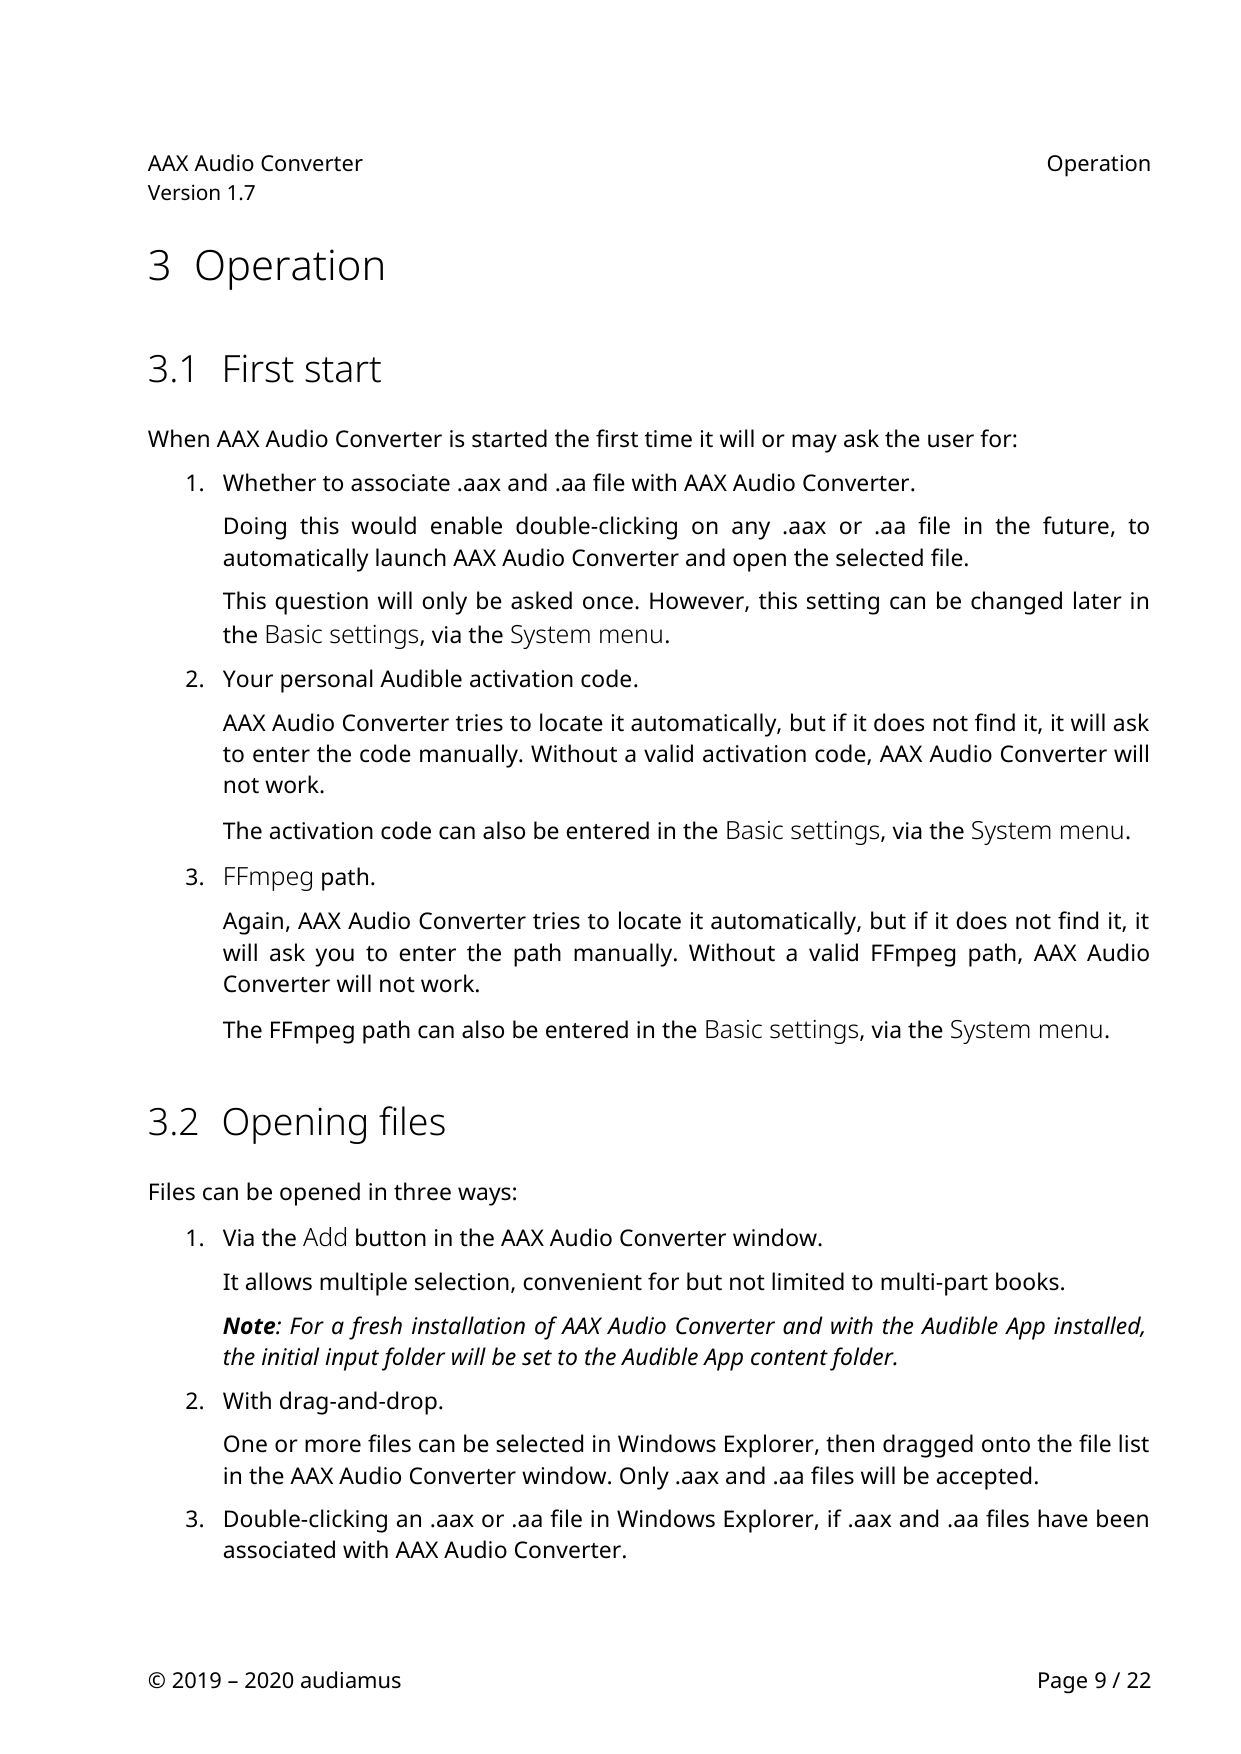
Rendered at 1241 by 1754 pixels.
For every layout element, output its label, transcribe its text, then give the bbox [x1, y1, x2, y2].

list The FFmpeg path can also be entered in the Basic settings, via the System menu. [185, 1011, 1152, 1045]
list Note: For a fresh installation of AAX Audio Converter and with the Audible App installed, the initial input folder will be set to the Audible App content folder. [185, 1310, 1152, 1372]
list Doing this would enable double-clicking on any .aax or .aa file in the future, to automatically launch AAX Audio Converter and open the selected file. [185, 510, 1152, 573]
subtitle Operation [148, 235, 1152, 292]
list Whether to associate .aax and .aa file with AAX Audio Converter. [185, 467, 1152, 498]
list FFmpeg path. [185, 859, 1152, 893]
text Files can be opened in three ways: [148, 1176, 1152, 1207]
list Double-clicking an .aax or .aa file in Windows Explorer, if .aax and .aa files have been associated with AAX Audio Converter. [185, 1503, 1152, 1566]
text When AAX Audio Converter is started the first time it will or may ask the user for: [148, 423, 1152, 454]
list The activation code can also be entered in the Basic settings, via the System menu. [185, 813, 1152, 847]
list With drag-and-drop. [185, 1385, 1152, 1416]
list It allows multiple selection, convenient for but not limited to multi-part books. [185, 1266, 1152, 1297]
list This question will only be asked once. However, this setting can be changed later in the Basic settings, via the System menu. [185, 585, 1152, 650]
list Again, AAX Audio Converter tries to locate it automatically, but if it does not find it, it will ask you to enter the path manually. Without a valid FFmpeg path, AAX Audio Converter will not work. [185, 905, 1152, 999]
list One or more files can be selected in Windows Explorer, then dragged onto the file list in the AAX Audio Converter window. Only .aax and .aa files will be accepted. [185, 1428, 1152, 1491]
list AAX Audio Converter tries to locate it automatically, but if it does not find it, it will ask to enter the code manually. Without a valid activation code, AAX Audio Converter will not work. [185, 706, 1152, 800]
subtitle Opening files [148, 1096, 1152, 1147]
subtitle First start [148, 342, 1152, 393]
list Your personal Audible activation code. [185, 663, 1152, 694]
list Via the Add button in the AAX Audio Converter window. [185, 1220, 1152, 1254]
